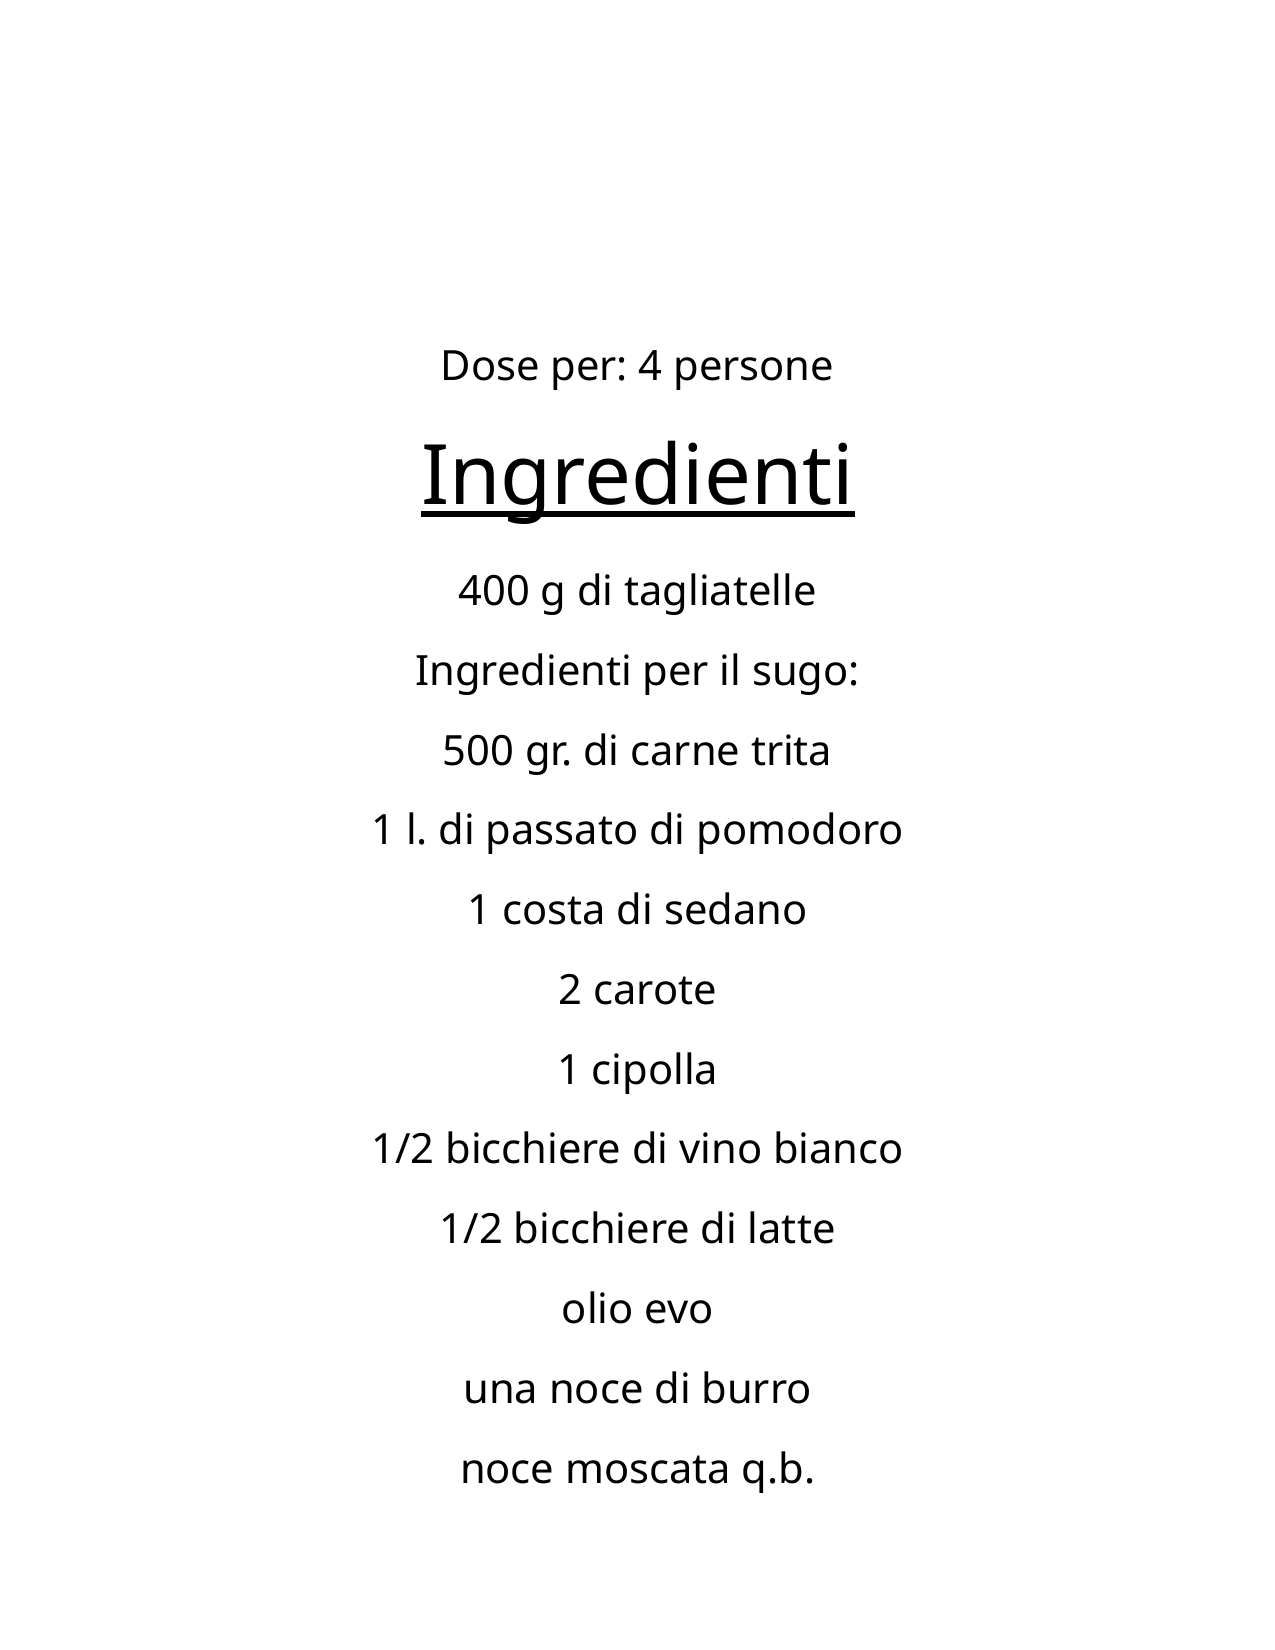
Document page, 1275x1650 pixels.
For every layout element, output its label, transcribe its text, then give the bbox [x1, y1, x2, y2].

text 1 cipolla [150, 1039, 1125, 1096]
text una noce di burro [150, 1359, 1125, 1415]
text olio evo [150, 1279, 1125, 1336]
text 1 l. di passato di pomodoro [150, 800, 1125, 857]
text 1/2 bicchiere di latte [150, 1199, 1125, 1256]
text 400 g di tagliatelle [150, 561, 1125, 617]
text 1/2 bicchiere di vino bianco [150, 1119, 1125, 1176]
text 500 gr. di carne trita [150, 720, 1125, 777]
text Ingredienti [150, 416, 1125, 529]
text Dose per: 4 persone [150, 336, 1125, 393]
text 1 costa di sedano [150, 880, 1125, 937]
text Ingredienti per il sugo: [150, 641, 1125, 697]
text noce moscata q.b. [150, 1438, 1125, 1495]
text 2 carote [150, 960, 1125, 1016]
